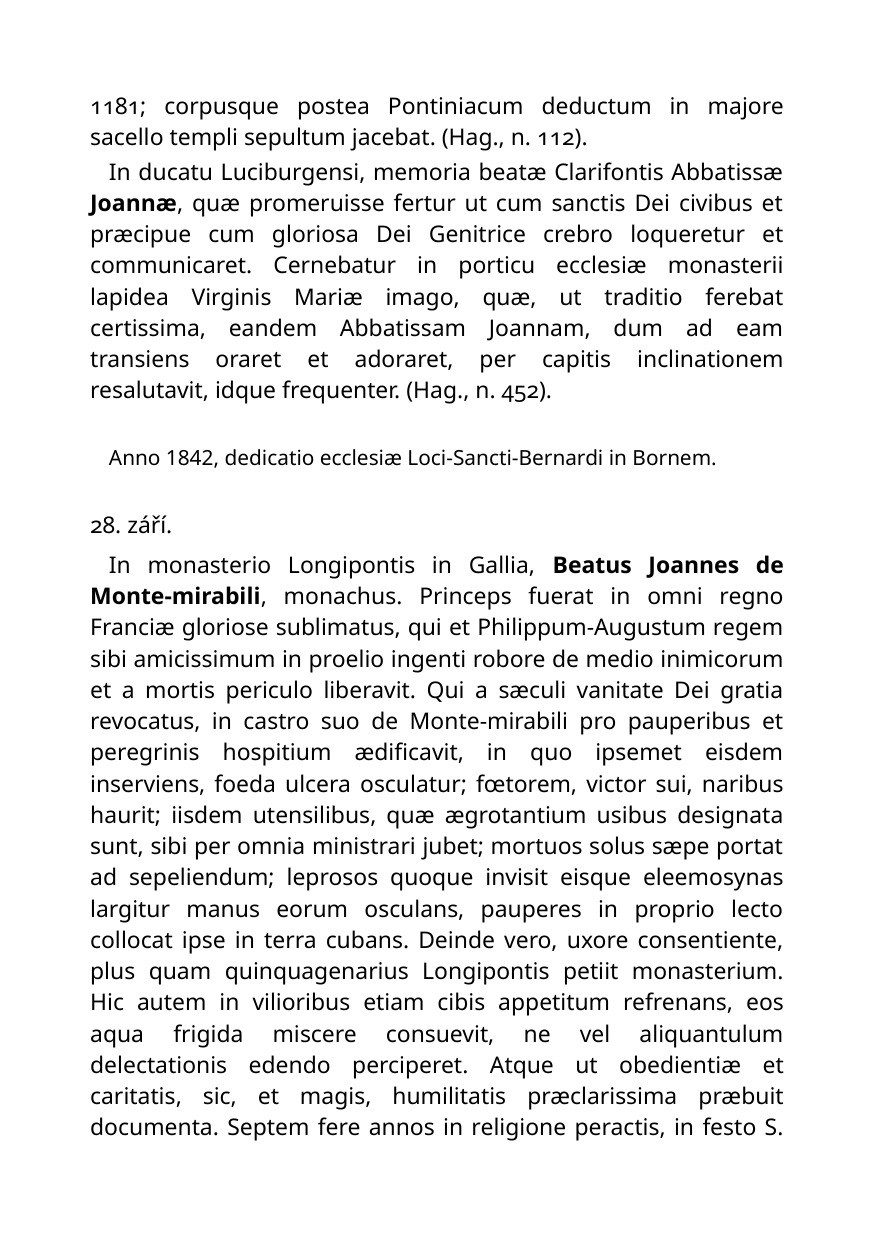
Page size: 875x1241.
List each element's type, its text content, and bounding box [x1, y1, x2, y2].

text 28. září. [90, 508, 784, 540]
text Anno 1842, dedicatio ecclesiæ Loci-Sancti-Bernardi in Bornem. [90, 443, 784, 471]
text In ducatu Luciburgensi, memoria beatæ Clarifontis Abbatissæ Joannæ, quæ promeruisse fertur ut cum sanctis Dei civibus et præcipue cum gloriosa Dei Genitrice crebro loqueretur et communicaret. Cernebatur in porticu ecclesiæ monasterii lapidea Virginis Mariæ imago, quæ, ut traditio ferebat certissima, eandem Abbatissam Joannam, dum ad eam transiens oraret et adoraret, per capitis inclinationem resalutavit, idque frequenter. (Hag., n. 452). [90, 156, 784, 406]
text In monasterio Longipontis in Gallia, Beatus Joannes de Monte-mirabili, monachus. Princeps fuerat in omni regno Franciæ gloriose sublimatus, qui et Philippum-Augustum regem sibi amicissimum in proelio ingenti robore de medio inimicorum et a mortis periculo liberavit. Qui a sæculi vanitate Dei gratia revocatus, in castro suo de Monte-mirabili pro pauperibus et peregrinis hospitium ædificavit, in quo ipsemet eisdem inserviens, foeda ulcera osculatur; fœtorem, victor sui, naribus haurit; iisdem utensilibus, quæ ægrotantium usibus designata sunt, sibi per omnia ministrari jubet; mortuos solus sæpe portat ad sepeliendum; leprosos quoque invisit eisque eleemosynas largitur manus eorum osculans, pauperes in proprio lecto collocat ipse in terra cubans. Deinde vero, uxore consentiente, plus quam quinquagenarius Longipontis petiit monasterium. Hic autem in vilioribus etiam cibis appetitum refrenans, eos aqua frigida miscere consuevit, ne vel aliquantulum delectationis edendo perciperet. Atque ut obedientiæ et caritatis, sic, et magis, humilitatis præclarissima præbuit documenta. Septem fere annos in religione peractis, in festo S. [90, 549, 784, 1142]
text 1181; corpusque postea Pontiniacum deductum in majore sacello templi sepultum jacebat. (Hag., n. 112). [90, 90, 784, 152]
